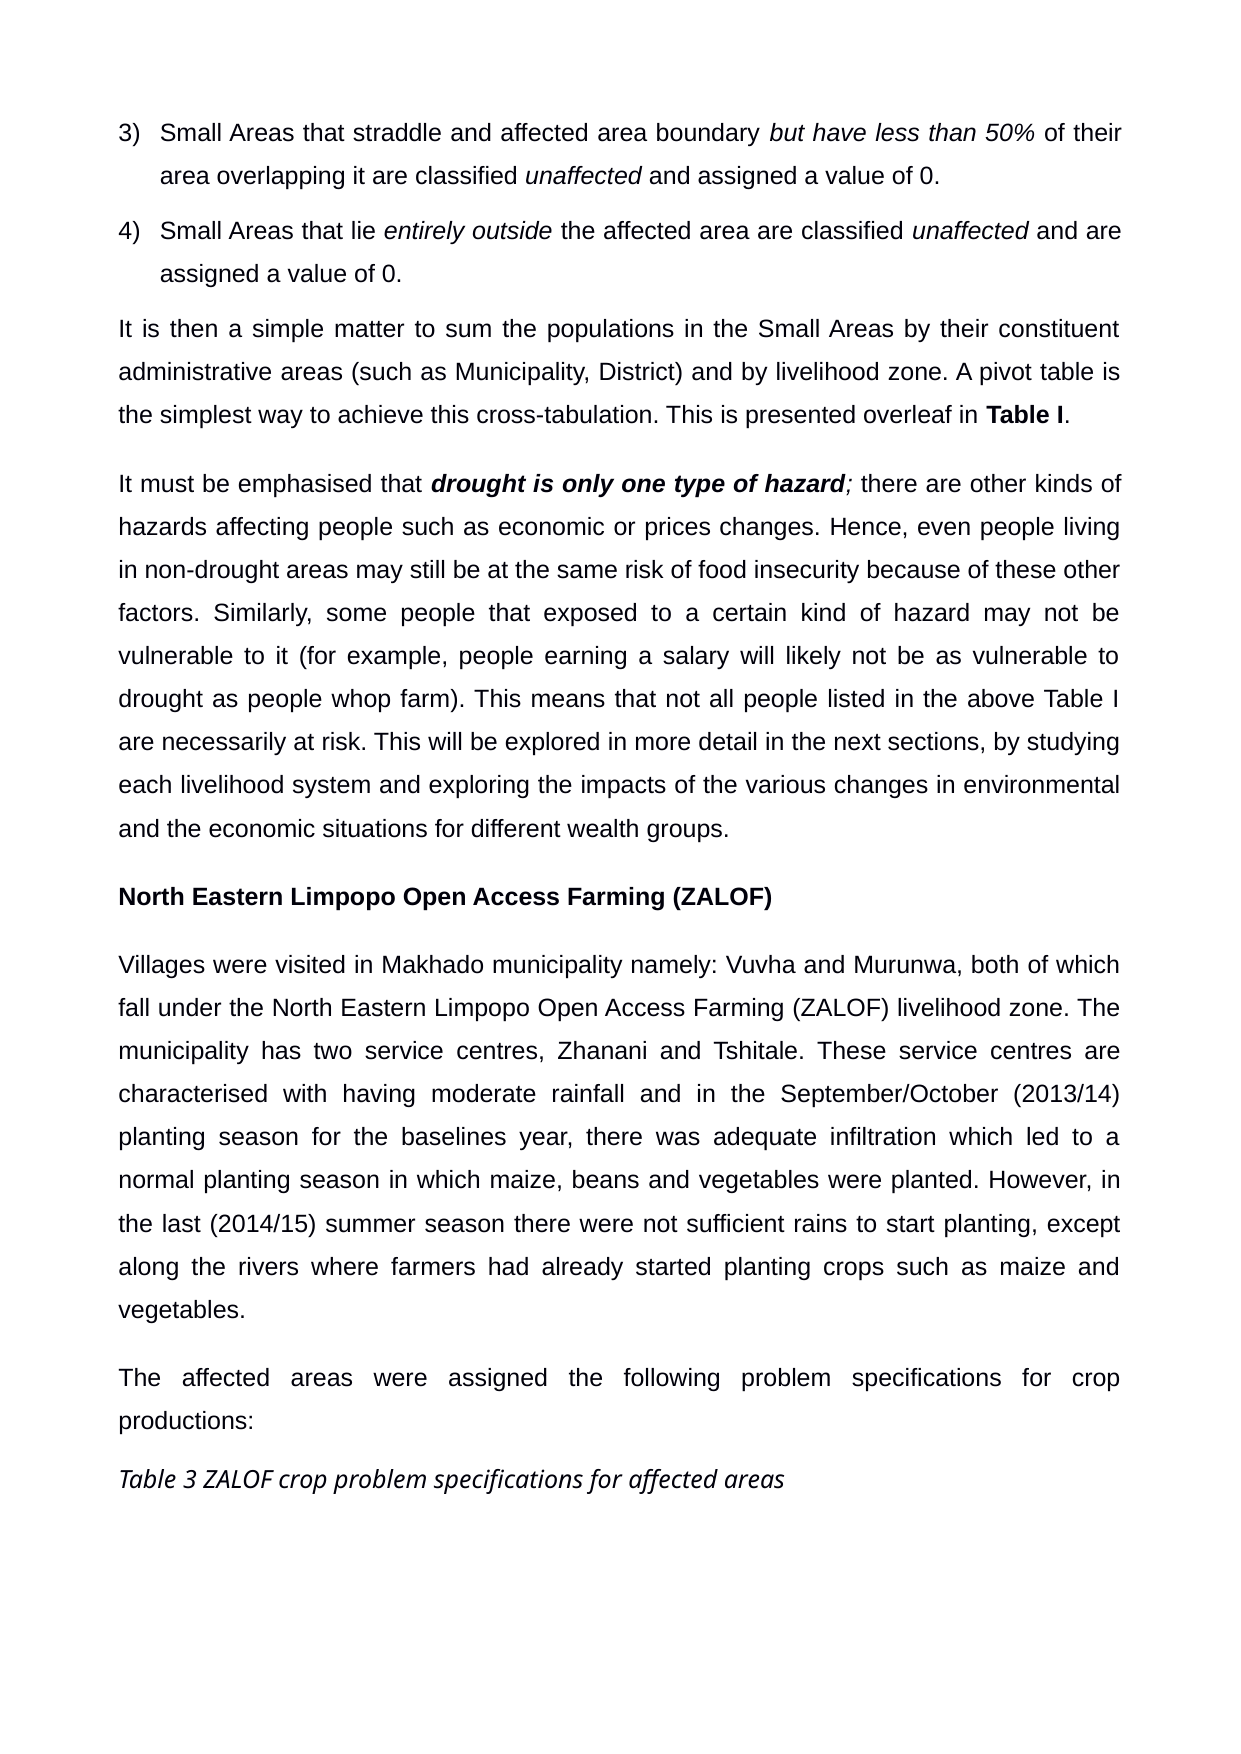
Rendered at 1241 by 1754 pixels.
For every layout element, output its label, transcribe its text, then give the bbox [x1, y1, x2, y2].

text It is then a simple matter to sum the populations in the Small Areas by their constituent administrative areas (such as Municipality, District) and by livelihood zone. A pivot table is the simplest way to achieve this cross-tabulation. This is presented overleaf in Table I. [118, 314, 1122, 429]
subtitle North Eastern Limpopo Open Access Farming (ZALOF) [118, 882, 1122, 910]
text Table 3 ZALOF crop problem specifications for affected areas [118, 1462, 1122, 1496]
list Small Areas that lie entirely outside the affected area are classified unaffected and are assigned a value of 0. [118, 216, 1122, 288]
list Small Areas that straddle and affected area boundary but have less than 50% of their area overlapping it are classified unaffected and assigned a value of 0. [118, 118, 1122, 190]
text Villages were visited in Makhado municipality namely: Vuvha and Murunwa, both of which fall under the North Eastern Limpopo Open Access Farming (ZALOF) livelihood zone. The municipality has two service centres, Zhanani and Tshitale. These service centres are characterised with having moderate rainfall and in the September/October (2013/14) planting season for the baselines year, there was adequate infiltration which led to a normal planting season in which maize, beans and vegetables were planted. However, in the last (2014/15) summer season there were not sufficient rains to start planting, except along the rivers where farmers had already started planting crops such as maize and vegetables. [118, 950, 1122, 1323]
subtitle It must be emphasised that drought is only one type of hazard; there are other kinds of hazards affecting people such as economic or prices changes. Hence, even people living in non-drought areas may still be at the same risk of food insecurity because of these other factors. Similarly, some people that exposed to a certain kind of hazard may not be vulnerable to it (for example, people earning a salary will likely not be as vulnerable to drought as people whop farm). This means that not all people listed in the above Table I are necessarily at risk. This will be explored in more detail in the next sections, by studying each livelihood system and exploring the impacts of the various changes in environmental and the economic situations for different wealth groups. [118, 468, 1122, 842]
text The affected areas were assigned the following problem specifications for crop productions: [118, 1363, 1122, 1435]
